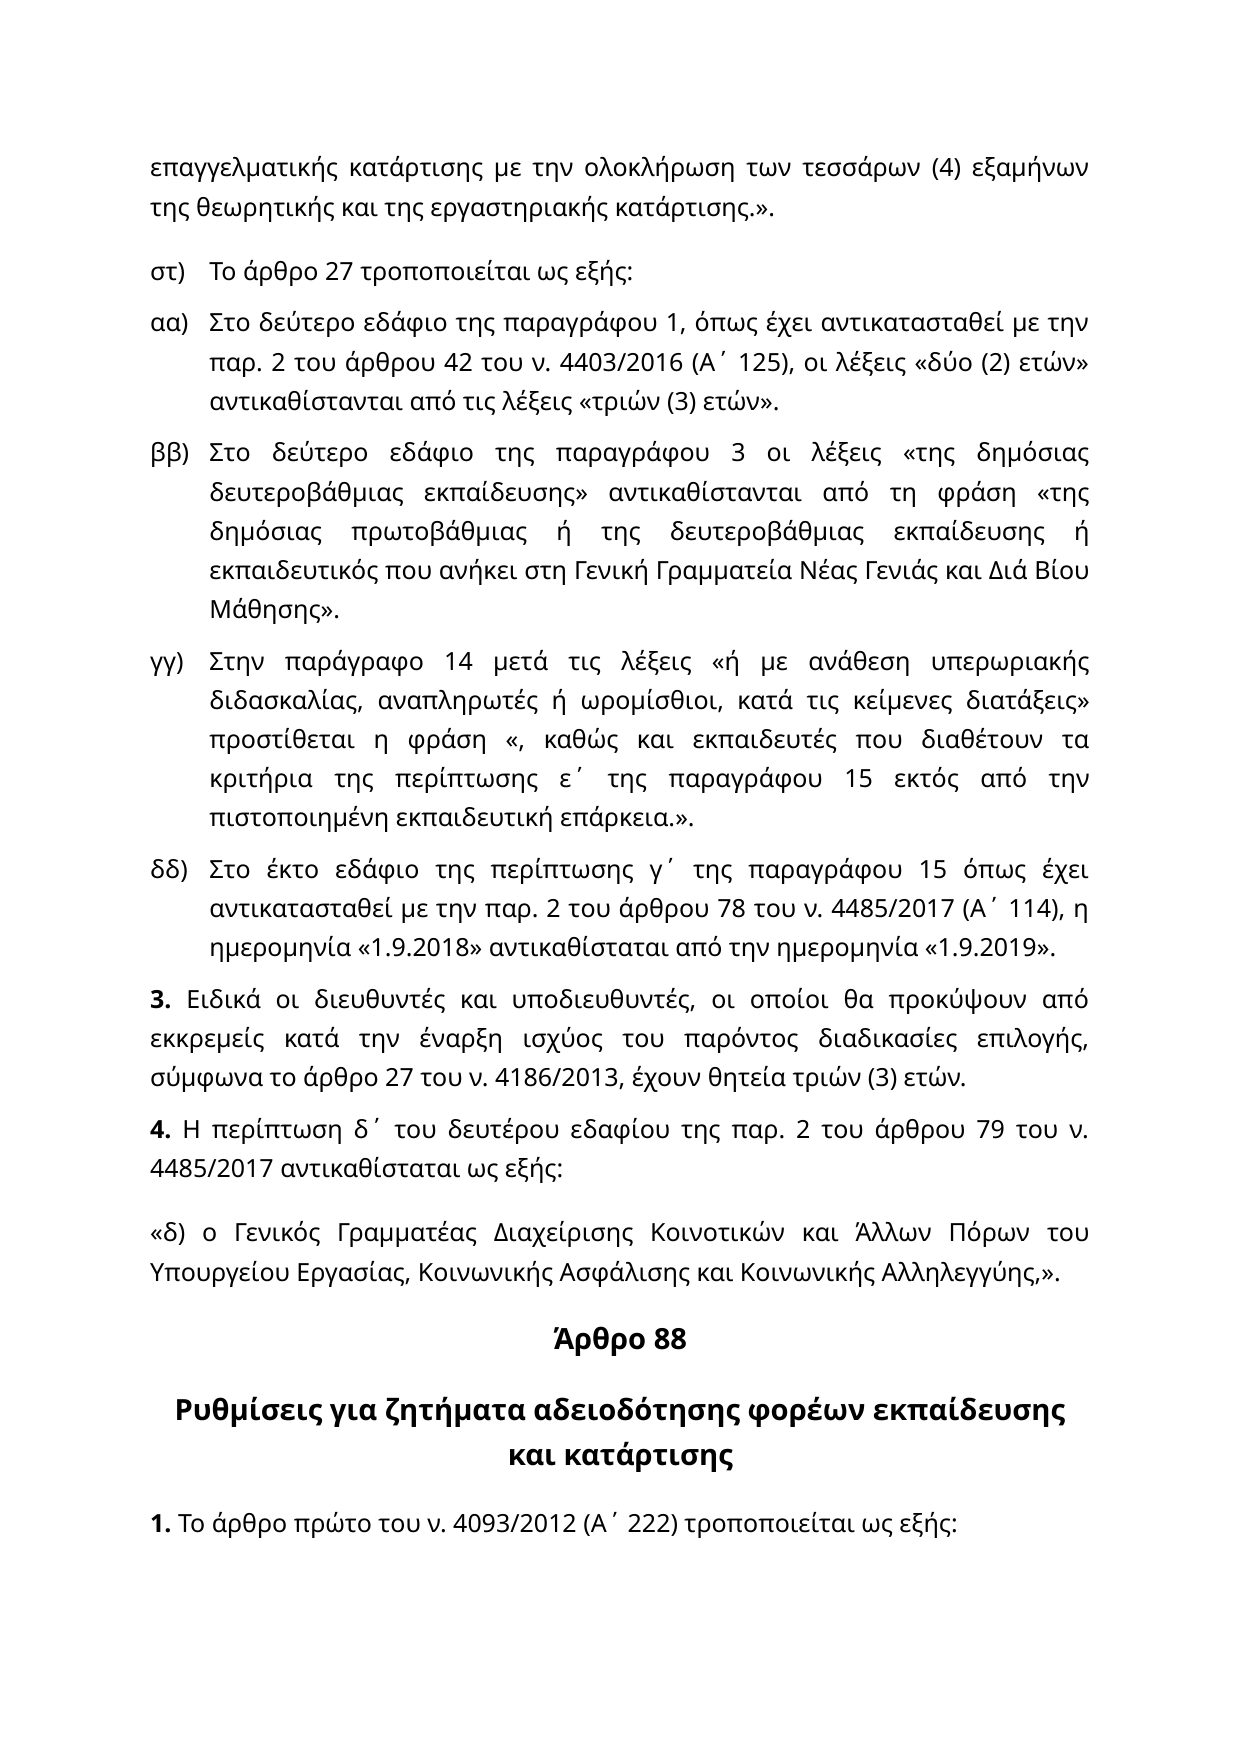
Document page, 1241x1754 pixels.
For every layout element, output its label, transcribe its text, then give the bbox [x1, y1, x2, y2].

list δδ) Στο έκτο εδάφιο της περίπτωσης γ΄ της παραγράφου 15 όπως έχει αντικατασταθεί με την παρ. 2 του άρθρου 78 του ν. 4485/2017 (Α΄ 114), η ημερομηνία «1.9.2018» αντικαθίσταται από την ημερομηνία «1.9.2019». [150, 852, 1090, 964]
text επαγγελματικής κατάρτισης με την ολοκλήρωση των τεσσάρων (4) εξαμήνων της θεωρητικής και της εργαστηριακής κατάρτισης.». [150, 150, 1090, 223]
list αα) Στο δεύτερο εδάφιο της παραγράφου 1, όπως έχει αντικατασταθεί με την παρ. 2 του άρθρου 42 του ν. 4403/2016 (Α΄ 125), οι λέξεις «δύο (2) ετών» αντικαθίστανται από τις λέξεις «τριών (3) ετών». [150, 305, 1090, 417]
text «δ) ο Γενικός Γραμματέας Διαχείρισης Κοινοτικών και Άλλων Πόρων του Υπουργείου Εργασίας, Κοινωνικής Ασφάλισης και Κοινωνικής Αλληλεγγύης,». [150, 1215, 1090, 1288]
subtitle Ρυθμίσεις για ζητήματα αδειοδότησης φορέων εκπαίδευσης και κατάρτισης [150, 1389, 1090, 1474]
list ββ) Στο δεύτερο εδάφιο της παραγράφου 3 οι λέξεις «της δημόσιας δευτεροβάθμιας εκπαίδευσης» αντικαθίστανται από τη φράση «της δημόσιας πρωτοβάθμιας ή της δευτεροβάθμιας εκπαίδευσης ή εκπαιδευτικός που ανήκει στη Γενική Γραμματεία Νέας Γενιάς και Διά Βίου Μάθησης». [150, 435, 1090, 626]
list γγ) Στην παράγραφο 14 μετά τις λέξεις «ή με ανάθεση υπερωριακής διδασκαλίας, αναπληρωτές ή ωρομίσθιοι, κατά τις κείμενες διατάξεις» προστίθεται η φράση «, καθώς και εκπαιδευτές που διαθέτουν τα κριτήρια της περίπτωσης ε΄ της παραγράφου 15 εκτός από την πιστοποιημένη εκπαιδευτική επάρκεια.». [150, 643, 1090, 834]
text 4. Η περίπτωση δ΄ του δευτέρου εδαφίου της παρ. 2 του άρθρου 79 του ν. 4485/2017 αντικαθίσταται ως εξής: [150, 1112, 1090, 1185]
subtitle Άρθρο 88 [150, 1318, 1090, 1358]
list στ) Το άρθρο 27 τροποποιείται ως εξής: [150, 253, 1090, 287]
text 3. Ειδικά οι διευθυντές και υποδιευθυντές, οι οποίοι θα προκύψουν από εκκρεμείς κατά την έναρξη ισχύος του παρόντος διαδικασίες επιλογής, σύμφωνα το άρθρο 27 του ν. 4186/2013, έχουν θητεία τριών (3) ετών. [150, 982, 1090, 1094]
text 1. Το άρθρο πρώτο του ν. 4093/2012 (Α΄ 222) τροποποιείται ως εξής: [150, 1505, 1090, 1539]
